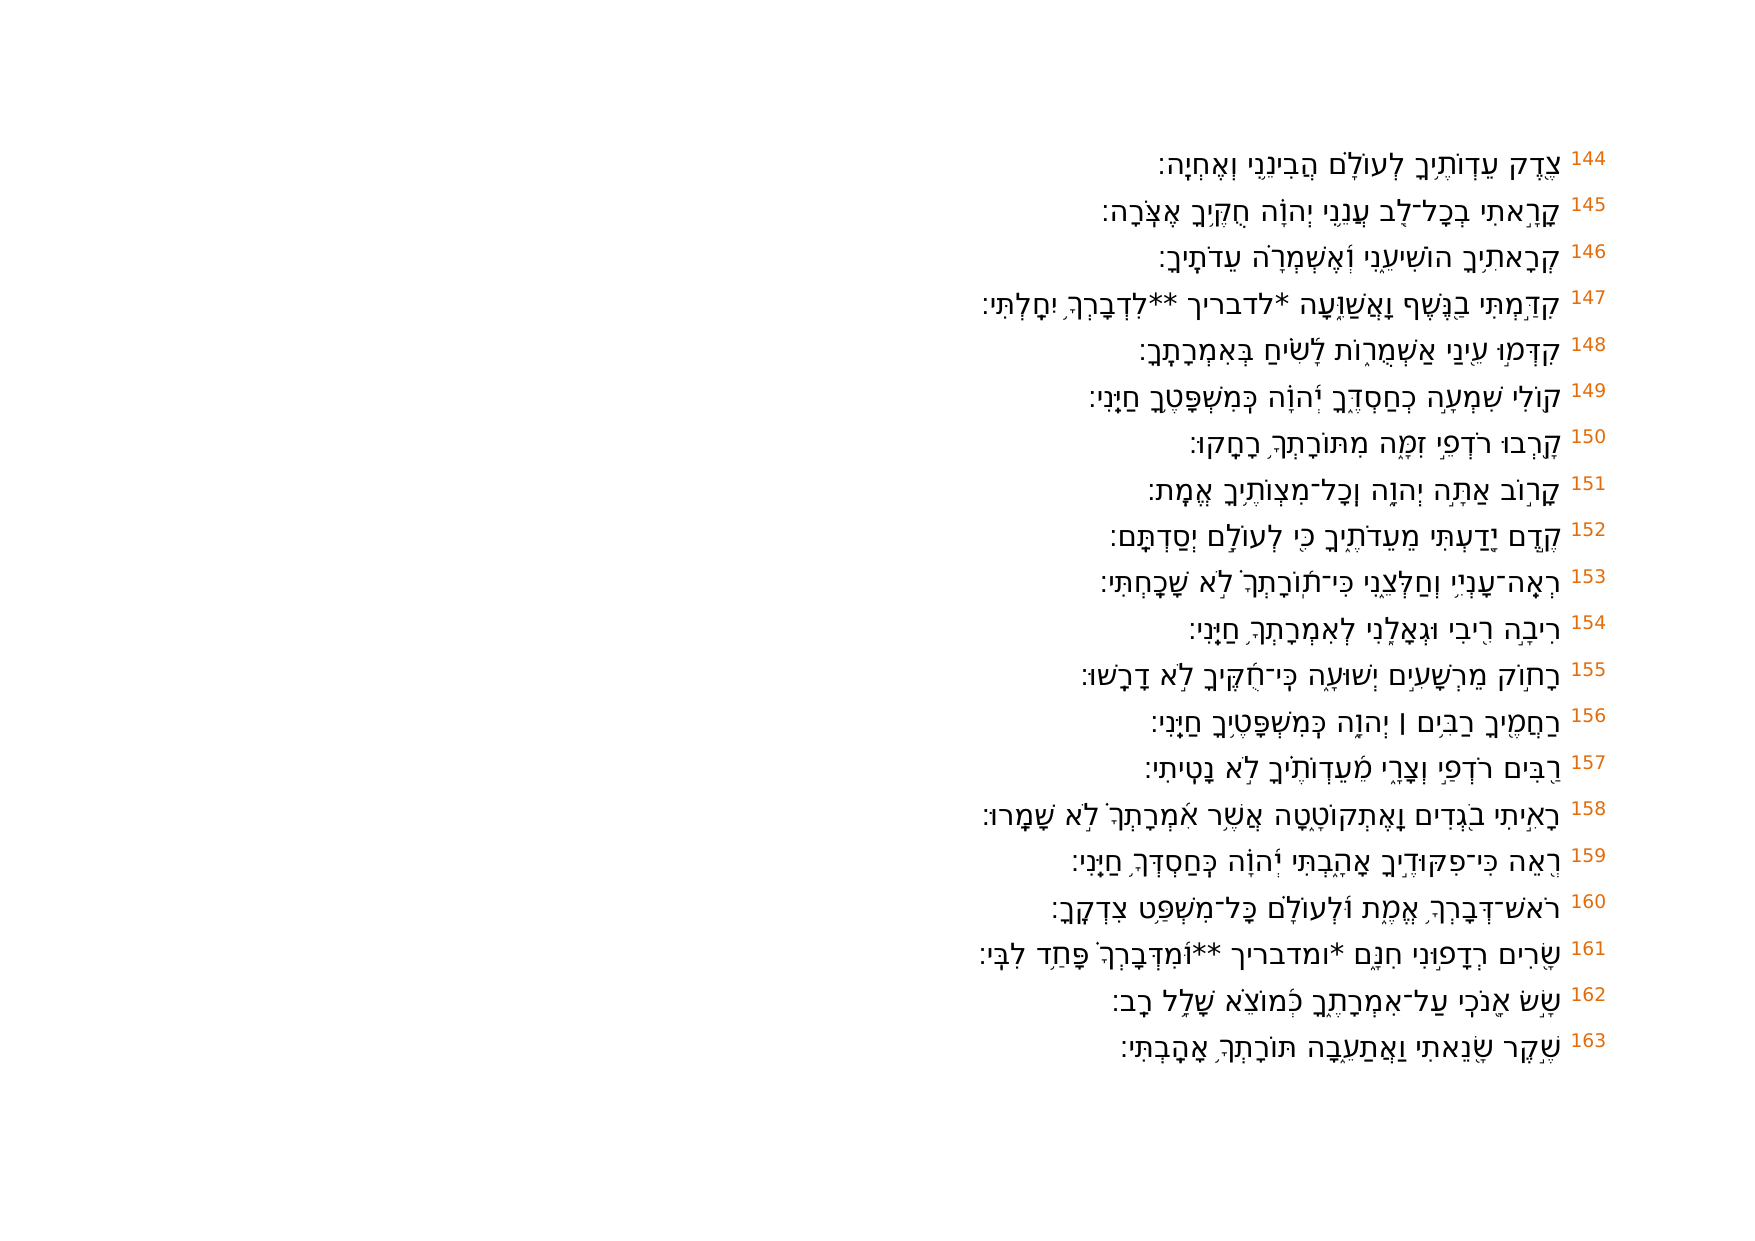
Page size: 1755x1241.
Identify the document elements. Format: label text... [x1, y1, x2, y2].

text 150 קָ֭רְבוּ רֹדְפֵ֣י זִמָּ֑ה מִתּוֹרָתְךָ֥ רָחָֽקוּ׃ ‬‬‬‬ [148, 426, 1606, 460]
text 145 קָרָ֣אתִי בְכָל־לֵ֭ב עֲנֵ֥נִי יְהוָ֗ה חֻקֶּ֥יךָ אֶצֹּֽרָה׃ ‬‬‬‬ [148, 194, 1606, 228]
text 151 קָר֣וֹב אַתָּ֣ה יְהוָ֑ה וְֽכָל־מִצְוֺתֶ֥יךָ אֱמֶֽת׃ ‬‬‬‬ [148, 473, 1606, 507]
text 156 רַחֲמֶ֖יךָ רַבִּ֥ים ׀ יְהוָ֑ה כְּֽמִשְׁפָּטֶ֥יךָ חַיֵּֽנִי׃ ‬‬‬‬ [148, 705, 1606, 739]
text 154 רִיבָ֣ה רִ֭יבִי וּגְאָלֵ֑נִי לְאִמְרָתְךָ֥ חַיֵּֽנִי׃ ‬‬‬‬ [148, 612, 1606, 646]
text 146 קְרָאתִ֥יךָ הוֹשִׁיעֵ֑נִי וְ֝אֶשְׁמְרָ֗ה עֵדֹתֶֽיךָ׃ ‬‬‬‬ [148, 241, 1606, 274]
text 152 קֶ֣דֶם יָ֭דַעְתִּי מֵעֵדֹתֶ֑יךָ כִּ֖י לְעוֹלָ֣ם יְסַדְתָּֽם׃ ‬‬‬‬ [148, 519, 1606, 553]
text 157 רַ֭בִּים רֹדְפַ֣י וְצָרָ֑י מֵ֝עֵדְוֺתֶ֗יךָ לֹ֣א נָטִֽיתִי׃ ‬‬‬‬ [148, 752, 1606, 786]
text 163 שֶׁ֣קֶר שָׂ֭נֵאתִי וַאֲתַעֵ֑בָה תּוֹרָתְךָ֥ אָהָֽבְתִּי׃ ‬‬‬‬ [148, 1030, 1606, 1064]
text 153 רְאֵֽה־עָנְיִ֥י וְחַלְּצֵ֑נִי כִּי־תֽ֝וֹרָתְךָ֗ לֹ֣א שָׁכָֽחְתִּי׃ ‬‬‬‬ [148, 566, 1606, 600]
text 160 רֹאשׁ־דְּבָרְךָ֥ אֱמֶ֑ת וּ֝לְעוֹלָ֗ם כָּל־מִשְׁפַּ֥ט צִדְקֶֽךָ׃ ‬‬‬‬ [148, 891, 1606, 925]
text 147 קִדַּ֣מְתִּי בַ֭נֶּשֶׁף וָאֲשַׁוֵּ֑עָה *לדבריך **לִדְבָרְךָ֥ יִחָֽלְתִּי׃ ‬‬‬‬ [148, 287, 1606, 321]
text 155 רָח֣וֹק מֵרְשָׁעִ֣ים יְשׁוּעָ֑ה כִּֽי־חֻ֝קֶּיךָ לֹ֣א דָרָֽשׁוּ׃ ‬‬‬‬ [148, 659, 1606, 693]
text 149 ק֭וֹלִי שִׁמְעָ֣ה כְחַסְדֶּ֑ךָ יְ֝הוָ֗ה כְּֽמִשְׁפָּטֶ֥ךָ חַיֵּֽנִי׃ ‬‬‬‬ [148, 380, 1606, 414]
text 159 רְ֭אֵה כִּי־פִקּוּדֶ֣יךָ אָהָ֑בְתִּי יְ֝הוָ֗ה כְּֽחַסְדְּךָ֥ חַיֵּֽנִי׃ ‬‬‬‬ [148, 844, 1606, 878]
text 158 רָאִ֣יתִי בֹ֭גְדִים וָֽאֶתְקוֹטָ֑טָה אֲשֶׁ֥ר אִ֝מְרָתְךָ֗ לֹ֣א שָׁמָֽרוּ׃ ‬‬‬‬ [148, 798, 1606, 832]
text 144 צֶ֖דֶק עֵדְוֺתֶ֥יךָ לְעוֹלָ֗ם הֲבִינֵ֥נִי וְאֶחְיֶֽה׃ ‬‬‬‬ [148, 148, 1606, 182]
text 148 קִדְּמ֣וּ עֵ֭ינַי אַשְׁמֻר֑וֹת לָ֝שִׂ֗יחַ בְּאִמְרָתֶֽךָ׃ ‬‬‬‬ [148, 333, 1606, 367]
text 161 שָׂ֭רִים רְדָפ֣וּנִי חִנָּ֑ם *ומדבריך **וּ֝מִדְּבָרְךָ֗ פָּחַ֥ד לִבִּֽי׃ ‬‬‬‬ [148, 937, 1606, 971]
text 162 שָׂ֣שׂ אָ֭נֹכִֽי עַל־אִמְרָתֶ֑ךָ כְּ֝מוֹצֵ֗א שָׁלָ֥ל רָֽב׃ ‬‬‬‬ [148, 984, 1606, 1018]
